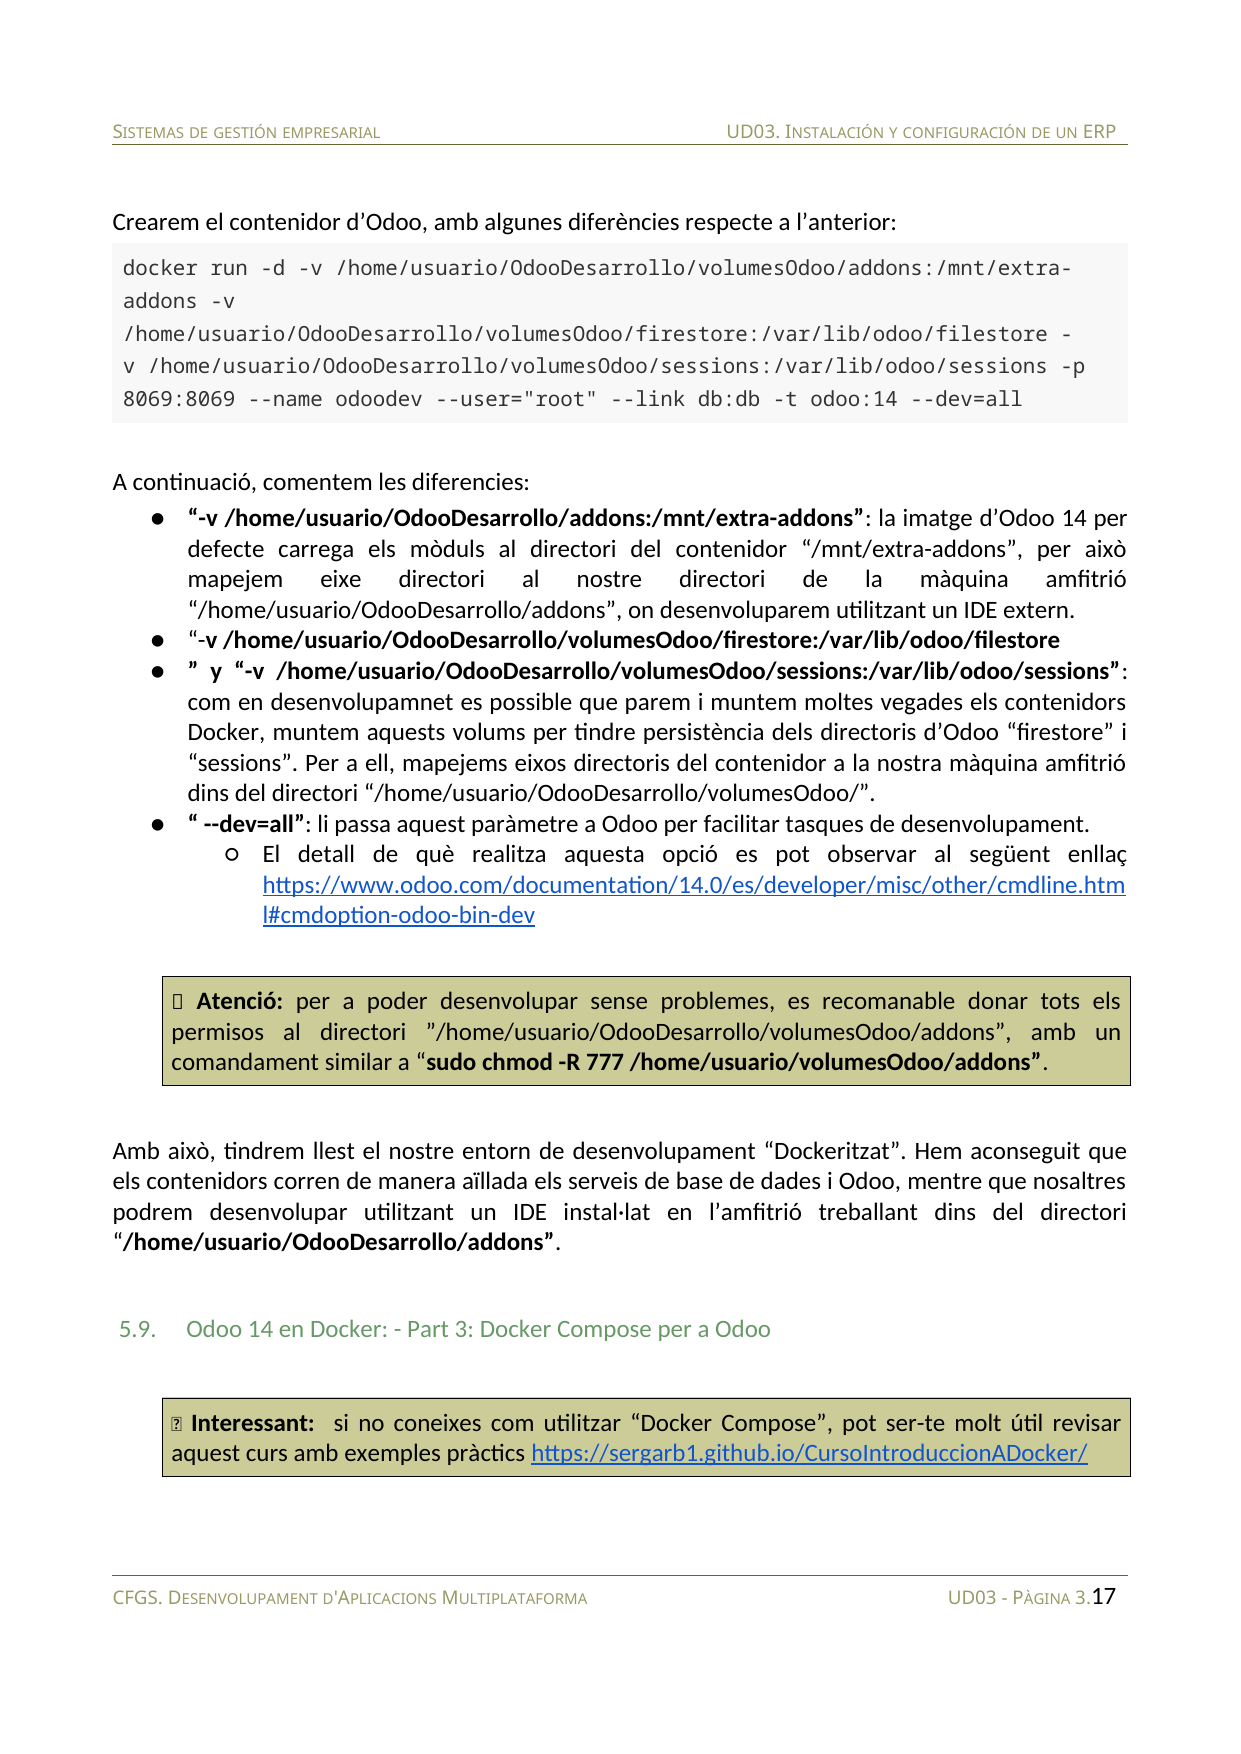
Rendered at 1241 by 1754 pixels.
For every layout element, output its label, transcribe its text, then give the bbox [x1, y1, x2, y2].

subtitle Odoo 14 en Docker: - Part 3: Docker Compose per a Odoo [156, 1313, 1128, 1343]
text 💬 Interessant: si no coneixes com utilitzar “Docker Compose”, pot ser-te molt útil revisar aquest curs amb exemples pràctics https://sergarb1.github.io/CursoIntroduccionADocker/ [163, 1399, 1130, 1476]
list “-v /home/usuario/OdooDesarrollo/addons:/mnt/extra-addons”: la imatge d’Odoo 14 per defecte carrega els mòduls al directori del contenidor “/mnt/extra-addons”, per això mapejem eixe directori al nostre directori de la màquina amfitrió “/home/usuario/OdooDesarrollo/addons”, on desenvoluparem utilitzant un IDE extern. [150, 503, 1128, 625]
list El detall de què realitza aquesta opció es pot observar al següent enllaç https://www.odoo.com/documentation/14.0/es/developer/misc/other/cmdline.html#cmdoption-odoo-bin-dev [225, 838, 1128, 930]
text Amb això, tindrem llest el nostre entorn de desenvolupament “Dockeritzat”. Hem aconseguit que els contenidors corren de manera aïllada els serveis de base de dades i Odoo, mentre que nosaltres podrem desenvolupar utilitzant un IDE instal·lat en l’amfitrió treballant dins del directori “/home/usuario/OdooDesarrollo/addons”. [112, 1135, 1128, 1257]
table_header docker run -d -v /home/usuario/OdooDesarrollo/volumesOdoo/addons:/mnt/extra-addons -v /home/usuario/OdooDesarrollo/volumesOdoo/firestore:/var/lib/odoo/filestore -v /home/usuario/OdooDesarrollo/volumesOdoo/sessions:/var/lib/odoo/sessions -p 8069:8069 --name odoodev --user="root" --link db:db -t odoo:14 --dev=all [112, 243, 1128, 423]
text ❕ Atenció: per a poder desenvolupar sense problemes, es recomanable donar tots els permisos al directori ”/home/usuario/OdooDesarrollo/volumesOdoo/addons”, amb un comandament similar a “sudo chmod -R 777 /home/usuario/volumesOdoo/addons”. [163, 977, 1130, 1085]
text A continuació, comentem les diferencies: [112, 466, 1128, 496]
list ” y “-v /home/usuario/OdooDesarrollo/volumesOdoo/sessions:/var/lib/odoo/sessions”: com en desenvolupamnet es possible que parem i muntem moltes vegades els contenidors Docker, muntem aquests volums per tindre persistència dels directoris d’Odoo “firestore” i “sessions”. Per a ell, mapejems eixos directoris del contenidor a la nostra màquina amfitrió dins del directori “/home/usuario/OdooDesarrollo/volumesOdoo/”. [150, 655, 1128, 808]
text Crearem el contenidor d’Odoo, amb algunes diferències respecte a l’anterior: [112, 206, 1128, 237]
list “ --dev=all”: li passa aquest paràmetre a Odoo per facilitar tasques de desenvolupament. [150, 808, 1128, 838]
list “-v /home/usuario/OdooDesarrollo/volumesOdoo/firestore:/var/lib/odoo/filestore [150, 625, 1128, 655]
